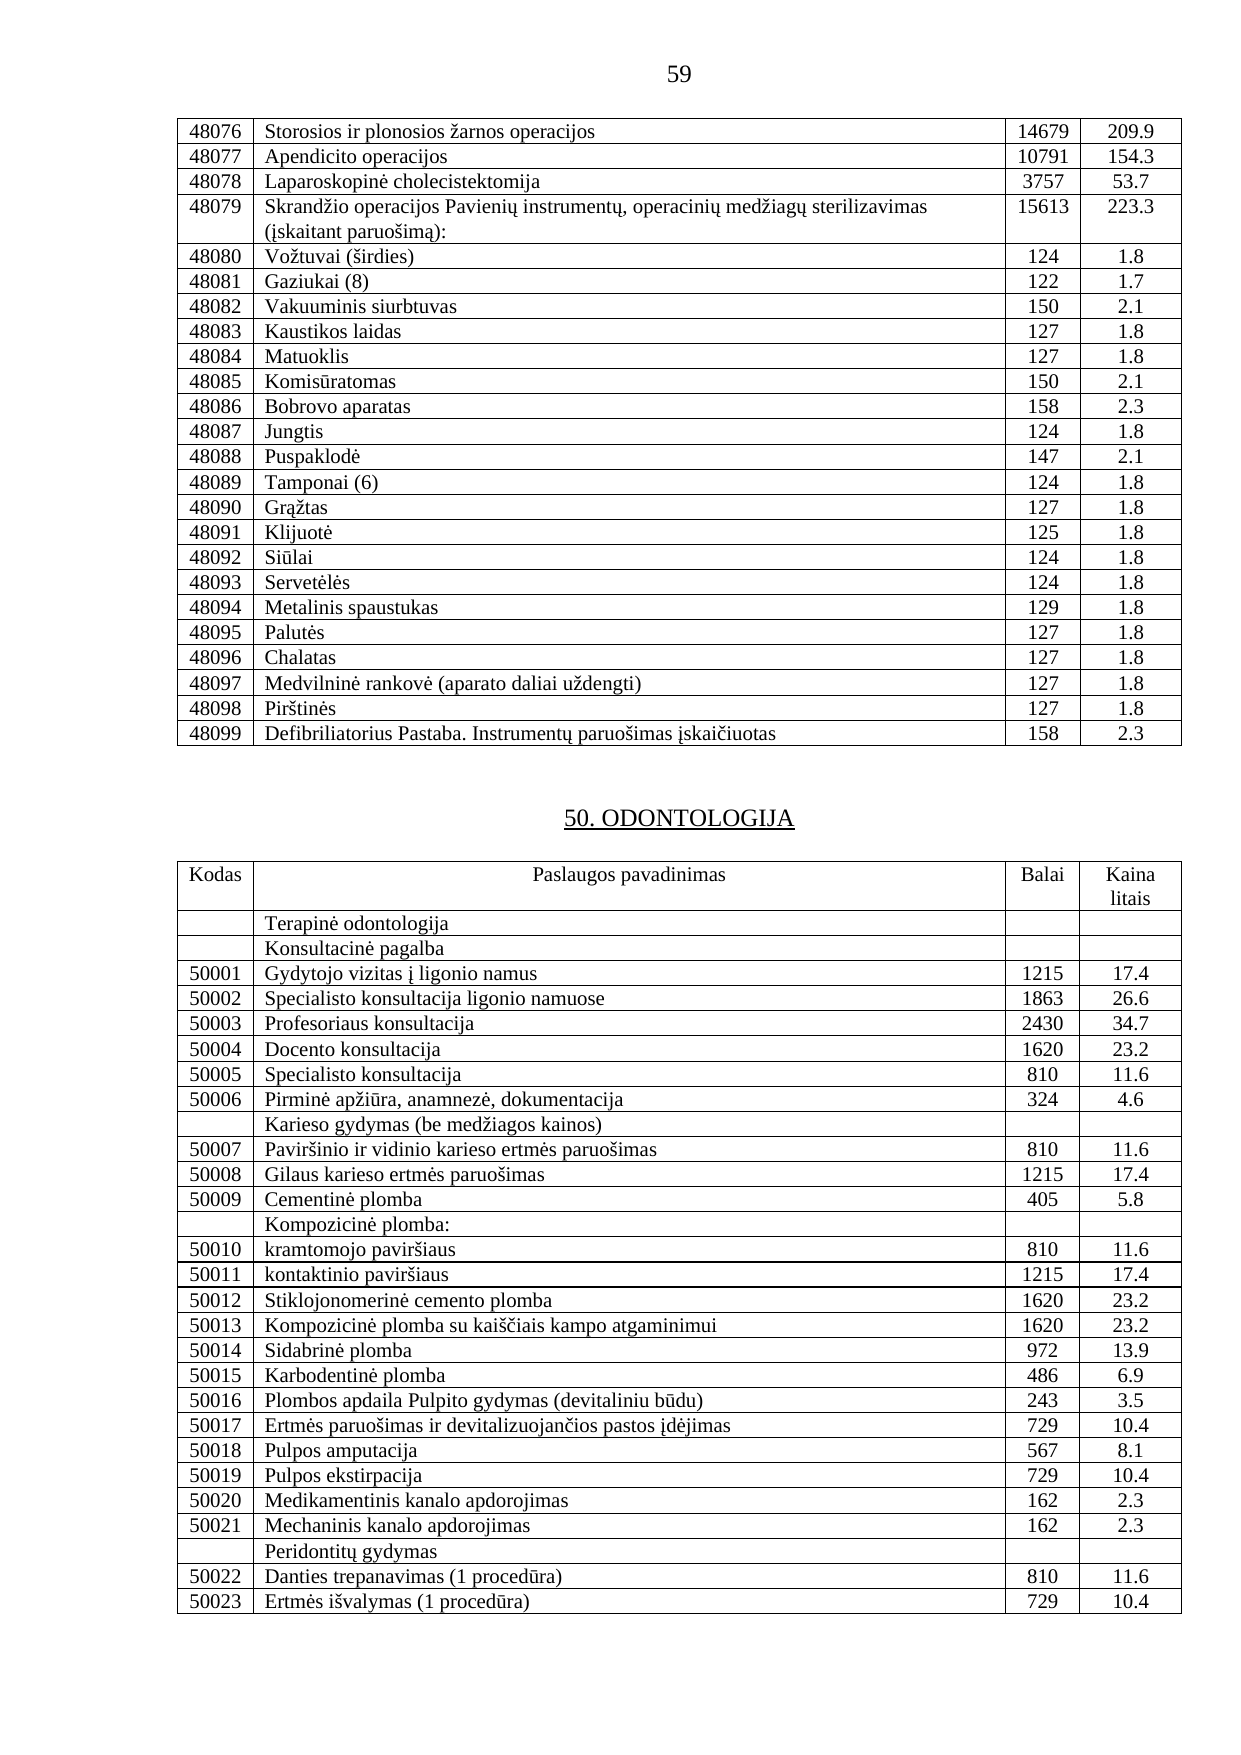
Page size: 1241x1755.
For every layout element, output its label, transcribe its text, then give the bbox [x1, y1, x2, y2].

table_cell 48089 [178, 470, 253, 494]
table_cell 729 [1006, 1463, 1079, 1487]
table_cell 1.8 [1081, 620, 1181, 644]
table_cell 154.3 [1081, 144, 1181, 168]
table_cell [178, 911, 253, 935]
table_cell 2.1 [1081, 445, 1181, 468]
table_cell Kompozicinė plomba: [254, 1212, 1005, 1236]
table_cell [1006, 1539, 1079, 1563]
table_cell 2.1 [1081, 369, 1181, 393]
table_cell 26.6 [1080, 986, 1181, 1010]
table_cell Bobrovo aparatas [254, 394, 1005, 418]
table_cell 23.2 [1080, 1288, 1181, 1312]
table_cell Chalatas [254, 645, 1005, 669]
table_cell Specialisto konsultacija ligonio namuose [254, 986, 1005, 1010]
table_header Balai [1006, 862, 1079, 910]
table_cell 50008 [178, 1162, 253, 1186]
table_cell [1006, 1112, 1079, 1136]
table_cell 48082 [178, 294, 253, 318]
table_cell Sidabrinė plomba [254, 1338, 1005, 1362]
table_cell 48088 [178, 445, 253, 468]
table_cell Siūlai [254, 545, 1005, 569]
table_cell 50003 [178, 1011, 253, 1035]
table_cell 48094 [178, 595, 253, 619]
table_cell 2.3 [1080, 1514, 1181, 1537]
table_cell Konsultacinė pagalba [254, 936, 1005, 960]
table_cell 1.8 [1081, 595, 1181, 619]
table_cell [178, 936, 253, 960]
table_cell 48093 [178, 570, 253, 594]
table_cell 2.3 [1080, 1488, 1181, 1512]
table_header Paslaugos pavadinimas [254, 862, 1005, 910]
table_cell 10791 [1006, 144, 1080, 168]
table_cell 405 [1006, 1187, 1079, 1211]
table_cell Terapinė odontologija [254, 911, 1005, 935]
table_cell Ertmės išvalymas (1 procedūra) [254, 1589, 1005, 1613]
table_cell 11.6 [1080, 1237, 1181, 1261]
table_cell Paviršinio ir vidinio karieso ertmės paruošimas [254, 1137, 1005, 1161]
table_cell 150 [1006, 294, 1080, 318]
table_cell Karbodentinė plomba [254, 1363, 1005, 1387]
table_cell Danties trepanavimas (1 procedūra) [254, 1564, 1005, 1588]
table_cell 1.8 [1081, 244, 1181, 268]
table_cell Gydytojo vizitas į ligonio namus [254, 961, 1005, 985]
table_cell 48085 [178, 369, 253, 393]
table_cell 50015 [178, 1363, 253, 1387]
table_cell 810 [1006, 1564, 1079, 1588]
table_cell 2.1 [1081, 294, 1181, 318]
table_cell 2430 [1006, 1011, 1079, 1035]
table_cell 1215 [1006, 1162, 1079, 1186]
table_cell 729 [1006, 1589, 1079, 1613]
table_cell 124 [1006, 545, 1080, 569]
table_cell 50010 [178, 1237, 253, 1261]
table_cell 223.3 [1081, 195, 1181, 243]
table_cell 48076 [178, 119, 253, 143]
table_cell 124 [1006, 570, 1080, 594]
table_cell 50011 [178, 1263, 253, 1286]
table_cell 729 [1006, 1413, 1079, 1437]
table_cell Grąžtas [254, 495, 1005, 519]
table_cell 48097 [178, 670, 253, 694]
table_cell 50023 [178, 1589, 253, 1613]
table_cell 129 [1006, 595, 1080, 619]
table_cell 48077 [178, 144, 253, 168]
table_cell Pulpos ekstirpacija [254, 1463, 1005, 1487]
table_cell 50013 [178, 1313, 253, 1337]
table_cell 50014 [178, 1338, 253, 1362]
table_cell [1080, 1212, 1181, 1236]
table_cell [1080, 1112, 1181, 1136]
table_cell 48090 [178, 495, 253, 519]
table_cell 1620 [1006, 1036, 1079, 1061]
table_cell 48080 [178, 244, 253, 268]
table_cell 162 [1006, 1488, 1079, 1512]
table_cell Ertmės paruošimas ir devitalizuojančios pastos įdėjimas [254, 1413, 1005, 1437]
table_cell 5.8 [1080, 1187, 1181, 1211]
table_cell 23.2 [1080, 1313, 1181, 1337]
table_cell 6.9 [1080, 1363, 1181, 1387]
table_cell 147 [1006, 445, 1080, 468]
table_cell 50006 [178, 1087, 253, 1111]
table_cell 50020 [178, 1488, 253, 1512]
table_cell 124 [1006, 470, 1080, 494]
table_cell 48098 [178, 696, 253, 719]
table_cell 127 [1006, 319, 1080, 343]
table_cell 15613 [1006, 195, 1080, 243]
table_cell Metalinis spaustukas [254, 595, 1005, 619]
table_cell 48086 [178, 394, 253, 418]
table_cell 1.8 [1081, 545, 1181, 569]
table_cell 486 [1006, 1363, 1079, 1387]
table_cell 48092 [178, 545, 253, 569]
table_cell Stiklojonomerinė cemento plomba [254, 1288, 1005, 1312]
table_cell Gaziukai (8) [254, 269, 1005, 293]
table_cell Specialisto konsultacija [254, 1062, 1005, 1086]
table_cell 8.1 [1080, 1438, 1181, 1462]
table_cell Jungtis [254, 419, 1005, 443]
table_cell 50005 [178, 1062, 253, 1086]
table_cell 127 [1006, 670, 1080, 694]
table_cell 50016 [178, 1388, 253, 1412]
table_cell [1006, 911, 1079, 935]
table_cell 127 [1006, 620, 1080, 644]
table_cell 48087 [178, 419, 253, 443]
table_cell Medvilninė rankovė (aparato daliai uždengti) [254, 670, 1005, 694]
table_cell 127 [1006, 645, 1080, 669]
table_cell Pirštinės [254, 696, 1005, 719]
table_cell 50018 [178, 1438, 253, 1462]
table_cell 50007 [178, 1137, 253, 1161]
table_cell 48078 [178, 169, 253, 193]
table_cell 10.4 [1080, 1463, 1181, 1487]
table_cell 48081 [178, 269, 253, 293]
table_header Kaina litais [1080, 862, 1181, 910]
table_cell 14679 [1006, 119, 1080, 143]
table_cell 158 [1006, 721, 1080, 745]
table_cell 23.2 [1080, 1036, 1181, 1061]
table_cell 150 [1006, 369, 1080, 393]
table_cell Kompozicinė plomba su kaiščiais kampo atgaminimui [254, 1313, 1005, 1337]
table_cell [1006, 1212, 1079, 1236]
table_cell Gilaus karieso ertmės paruošimas [254, 1162, 1005, 1186]
table_cell [178, 1112, 253, 1136]
table_cell [1080, 936, 1181, 960]
table_cell 17.4 [1080, 961, 1181, 985]
table_cell 50009 [178, 1187, 253, 1211]
table_cell 50021 [178, 1514, 253, 1537]
table_cell 48084 [178, 344, 253, 368]
table_cell Pulpos amputacija [254, 1438, 1005, 1462]
table_cell Karieso gydymas (be medžiagos kainos) [254, 1112, 1005, 1136]
table_cell 48095 [178, 620, 253, 644]
table_cell 1863 [1006, 986, 1079, 1010]
table_cell 1.8 [1081, 670, 1181, 694]
table_cell 124 [1006, 419, 1080, 443]
table_cell Vakuuminis siurbtuvas [254, 294, 1005, 318]
table_cell Docento konsultacija [254, 1036, 1005, 1061]
table_cell 17.4 [1080, 1263, 1181, 1286]
table_cell Puspaklodė [254, 445, 1005, 468]
table_cell [1006, 936, 1079, 960]
table_cell 10.4 [1080, 1413, 1181, 1437]
table_cell Plombos apdaila Pulpito gydymas (devitaliniu būdu) [254, 1388, 1005, 1412]
table_cell 11.6 [1080, 1137, 1181, 1161]
table_cell Komisūratomas [254, 369, 1005, 393]
table_cell Klijuotė [254, 520, 1005, 544]
table_cell [1080, 1539, 1181, 1563]
table_cell [178, 1539, 253, 1563]
table_cell 13.9 [1080, 1338, 1181, 1362]
table_cell 4.6 [1080, 1087, 1181, 1111]
table_cell 1620 [1006, 1288, 1079, 1312]
text 50. ODONTOLOGIJA [177, 803, 1181, 832]
table_cell Apendicito operacijos [254, 144, 1005, 168]
table_cell 34.7 [1080, 1011, 1181, 1035]
table_cell 122 [1006, 269, 1080, 293]
table_cell 2.3 [1081, 394, 1181, 418]
table_cell 10.4 [1080, 1589, 1181, 1613]
table_cell 1620 [1006, 1313, 1079, 1337]
table_cell 127 [1006, 495, 1080, 519]
table_cell Profesoriaus konsultacija [254, 1011, 1005, 1035]
table_cell Tamponai (6) [254, 470, 1005, 494]
table_cell 48091 [178, 520, 253, 544]
table_cell 50022 [178, 1564, 253, 1588]
table_cell 2.3 [1081, 721, 1181, 745]
table_cell 810 [1006, 1062, 1079, 1086]
table_cell Vožtuvai (širdies) [254, 244, 1005, 268]
table_cell 48099 [178, 721, 253, 745]
table_cell 17.4 [1080, 1162, 1181, 1186]
table_cell 11.6 [1080, 1564, 1181, 1588]
table_cell 48079 [178, 195, 253, 243]
table_cell Kaustikos laidas [254, 319, 1005, 343]
table_cell Skrandžio operacijos Pavienių instrumentų, operacinių medžiagų sterilizavimas (įskaitant paruošimą): [254, 195, 1005, 243]
table_cell kramtomojo paviršiaus [254, 1237, 1005, 1261]
table_cell 1.8 [1081, 344, 1181, 368]
table_cell 48083 [178, 319, 253, 343]
table_cell [1080, 911, 1181, 935]
table_cell 3757 [1006, 169, 1080, 193]
table_cell 1215 [1006, 961, 1079, 985]
table_cell 1.8 [1081, 319, 1181, 343]
table_cell 53.7 [1081, 169, 1181, 193]
table_cell 972 [1006, 1338, 1079, 1362]
table_cell 50017 [178, 1413, 253, 1437]
table_cell 125 [1006, 520, 1080, 544]
table_cell 1.8 [1081, 470, 1181, 494]
table_cell 158 [1006, 394, 1080, 418]
table_cell Matuoklis [254, 344, 1005, 368]
table_cell Palutės [254, 620, 1005, 644]
table_cell 1.8 [1081, 570, 1181, 594]
table_cell 11.6 [1080, 1062, 1181, 1086]
table_cell 1215 [1006, 1263, 1079, 1286]
table_cell 48096 [178, 645, 253, 669]
table_header Kodas [178, 862, 253, 910]
table_cell 324 [1006, 1087, 1079, 1111]
table_cell Pirminė apžiūra, anamnezė, dokumentacija [254, 1087, 1005, 1111]
table_cell 50001 [178, 961, 253, 985]
table_cell 50002 [178, 986, 253, 1010]
table_cell Peridontitų gydymas [254, 1539, 1005, 1563]
table_cell 127 [1006, 696, 1080, 719]
table_cell Medikamentinis kanalo apdorojimas [254, 1488, 1005, 1512]
table_cell 243 [1006, 1388, 1079, 1412]
table_cell 1.8 [1081, 495, 1181, 519]
table_cell Cementinė plomba [254, 1187, 1005, 1211]
table_cell 567 [1006, 1438, 1079, 1462]
table_cell Laparoskopinė cholecistektomija [254, 169, 1005, 193]
table_cell kontaktinio paviršiaus [254, 1263, 1005, 1286]
table_cell 1.7 [1081, 269, 1181, 293]
table_cell Defibriliatorius Pastaba. Instrumentų paruošimas įskaičiuotas [254, 721, 1005, 745]
table_cell 50012 [178, 1288, 253, 1312]
table_cell Mechaninis kanalo apdorojimas [254, 1514, 1005, 1537]
table_cell 1.8 [1081, 419, 1181, 443]
table_cell Storosios ir plonosios žarnos operacijos [254, 119, 1005, 143]
table_cell 1.8 [1081, 696, 1181, 719]
table_cell 127 [1006, 344, 1080, 368]
table_cell 1.8 [1081, 645, 1181, 669]
table_cell 50004 [178, 1036, 253, 1061]
table_cell 3.5 [1080, 1388, 1181, 1412]
table_cell 1.8 [1081, 520, 1181, 544]
table_cell 810 [1006, 1237, 1079, 1261]
table_cell 810 [1006, 1137, 1079, 1161]
table_cell 124 [1006, 244, 1080, 268]
table_cell Servetėlės [254, 570, 1005, 594]
table_cell [178, 1212, 253, 1236]
table_cell 162 [1006, 1514, 1079, 1537]
table_cell 50019 [178, 1463, 253, 1487]
table_cell 209.9 [1081, 119, 1181, 143]
